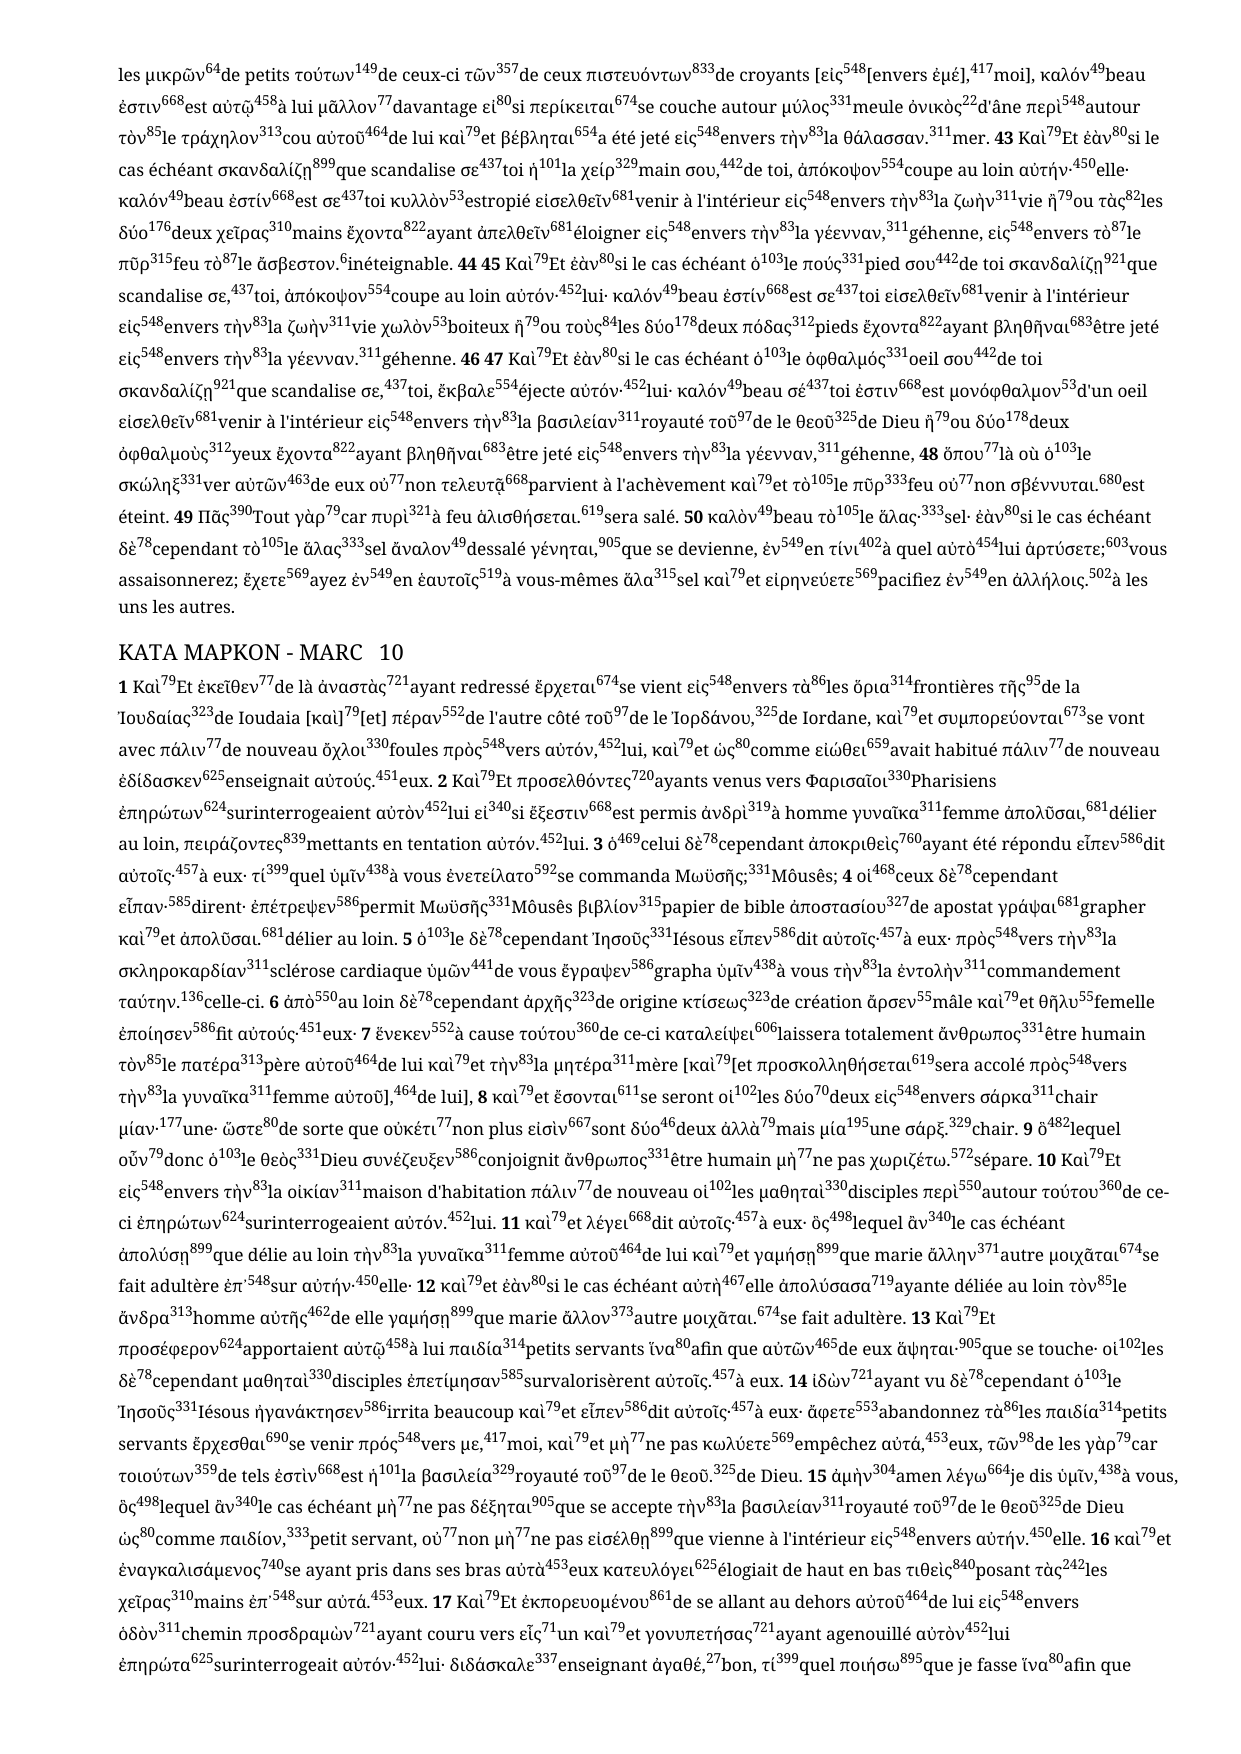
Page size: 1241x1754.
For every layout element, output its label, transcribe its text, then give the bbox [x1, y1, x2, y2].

text 1 Καὶ79Et ἐκεῖθεν77de là ἀναστὰς721ayant redressé ἔρχεται674se vient εἰς548envers τὰ86les ὅρια314frontières τῆς95de la Ἰουδαίας323de Ioudaia [καὶ]79[et] πέραν552de l'autre côté τοῦ97de le Ἰορδάνου,325de Iordane, καὶ79et συμπορεύονται673se vont avec πάλιν77de nouveau ὄχλοι330foules πρὸς548vers αὐτόν,452lui, καὶ79et ὡς80comme εἰώθει659avait habitué πάλιν77de nouveau ἐδίδασκεν625enseignait αὐτούς.451eux. 2 Καὶ79Et προσελθόντες720ayants venus vers Φαρισαῖοι330Pharisiens ἐπηρώτων624surinterrogeaient αὐτὸν452lui εἰ340si ἔξεστιν668est permis ἀνδρὶ319à homme γυναῖκα311femme ἀπολῦσαι,681délier au loin, πειράζοντες839mettants en tentation αὐτόν.452lui. 3 ὁ469celui δὲ78cependant ἀποκριθεὶς760ayant été répondu εἶπεν586dit αὐτοῖς·457à eux· τί399quel ὑμῖν438à vous ἐνετείλατο592se commanda Μωϋσῆς;331Môusês; 4 οἱ468ceux δὲ78cependant εἶπαν·585dirent· ἐπέτρεψεν586permit Μωϋσῆς331Môusês βιβλίον315papier de bible ἀποστασίου327de apostat γράψαι681grapher καὶ79et ἀπολῦσαι.681délier au loin. 5 ὁ103le δὲ78cependant Ἰησοῦς331Iésous εἶπεν586dit αὐτοῖς·457à eux· πρὸς548vers τὴν83la σκληροκαρδίαν311sclérose cardiaque ὑμῶν441de vous ἔγραψεν586grapha ὑμῖν438à vous τὴν83la ἐντολὴν311commandement ταύτην.136celle-ci. 6 ἀπὸ550au loin δὲ78cependant ἀρχῆς323de origine κτίσεως323de création ἄρσεν55mâle καὶ79et θῆλυ55femelle ἐποίησεν586fit αὐτούς·451eux· 7 ἕνεκεν552à cause τούτου360de ce-ci καταλείψει606laissera totalement ἄνθρωπος331être humain τὸν85le πατέρα313père αὐτοῦ464de lui καὶ79et τὴν83la μητέρα311mère [καὶ79[et προσκολληθήσεται619sera accolé πρὸς548vers τὴν83la γυναῖκα311femme αὐτοῦ],464de lui], 8 καὶ79et ἔσονται611se seront οἱ102les δύο70deux εἰς548envers σάρκα311chair μίαν·177une· ὥστε80de sorte que οὐκέτι77non plus εἰσὶν667sont δύο46deux ἀλλὰ79mais μία195une σάρξ.329chair. 9 ὃ482lequel οὖν79donc ὁ103le θεὸς331Dieu συνέζευξεν586conjoignit ἄνθρωπος331être humain μὴ77ne pas χωριζέτω.572sépare. 10 Καὶ79Et εἰς548envers τὴν83la οἰκίαν311maison d'habitation πάλιν77de nouveau οἱ102les μαθηταὶ330disciples περὶ550autour τούτου360de ce-ci ἐπηρώτων624surinterrogeaient αὐτόν.452lui. 11 καὶ79et λέγει668dit αὐτοῖς·457à eux· ὃς498lequel ἂν340le cas échéant ἀπολύσῃ899que délie au loin τὴν83la γυναῖκα311femme αὐτοῦ464de lui καὶ79et γαμήσῃ899que marie ἄλλην371autre μοιχᾶται674se fait adultère ἐπ᾽548sur αὐτήν·450elle· 12 καὶ79et ἐὰν80si le cas échéant αὐτὴ467elle ἀπολύσασα719ayante déliée au loin τὸν85le ἄνδρα313homme αὐτῆς462de elle γαμήσῃ899que marie ἄλλον373autre μοιχᾶται.674se fait adultère. 13 Καὶ79Et προσέφερον624apportaient αὐτῷ458à lui παιδία314petits servants ἵνα80afin que αὐτῶν465de eux ἅψηται·905que se touche· οἱ102les δὲ78cependant μαθηταὶ330disciples ἐπετίμησαν585survalorisèrent αὐτοῖς.457à eux. 14 ἰδὼν721ayant vu δὲ78cependant ὁ103le Ἰησοῦς331Iésous ἠγανάκτησεν586irrita beaucoup καὶ79et εἶπεν586dit αὐτοῖς·457à eux· ἄφετε553abandonnez τὰ86les παιδία314petits servants ἔρχεσθαι690se venir πρός548vers με,417moi, καὶ79et μὴ77ne pas κωλύετε569empêchez αὐτά,453eux, τῶν98de les γὰρ79car τοιούτων359de tels ἐστὶν668est ἡ101la βασιλεία329royauté τοῦ97de le θεοῦ.325de Dieu. 15 ἀμὴν304amen λέγω664je dis ὑμῖν,438à vous, ὃς498lequel ἂν340le cas échéant μὴ77ne pas δέξηται905que se accepte τὴν83la βασιλείαν311royauté τοῦ97de le θεοῦ325de Dieu ὡς80comme παιδίον,333petit servant, οὐ77non μὴ77ne pas εἰσέλθῃ899que vienne à l'intérieur εἰς548envers αὐτήν.450elle. 16 καὶ79et ἐναγκαλισάμενος740se ayant pris dans ses bras αὐτὰ453eux κατευλόγει625élogiait de haut en bas τιθεὶς840posant τὰς242les χεῖρας310mains ἐπ᾽548sur αὐτά.453eux. 17 Καὶ79Et ἐκπορευομένου861de se allant au dehors αὐτοῦ464de lui εἰς548envers ὁδὸν311chemin προσδραμὼν721ayant couru vers εἷς71un καὶ79et γονυπετήσας721ayant agenouillé αὐτὸν452lui ἐπηρώτα625surinterrogeait αὐτόν·452lui· διδάσκαλε337enseignant ἀγαθέ,27bon, τί399quel ποιήσω895que je fasse ἵνα80afin que ζωὴν311vie αἰώνιον2éternelle κληρονομήσω;895que je hérite; 18 ὁ103le δὲ78cependant Ἰησοῦς331Iésous εἶπεν586dit αὐτῷ·458à lui· τί399quel με417moi λέγεις666tu dis ἀγαθόν;53bon; οὐδεὶς390aucun ἀγαθὸς47bon εἰ551si μὴ77ne pas εἷς197un ὁ103le θεός.331Dieu. 19 τὰς82les ἐντολὰς310commandements οἶδας·640tu as su· μὴ77ne pas φονεύσῃς,897que tu meurtrisses, μὴ77ne pas μοιχεύσῃς,897que tu adultères, μὴ77ne pas κλέψῃς,897que tu voles, μὴ77ne pas ψευδομαρτυρήσῃς,897que tu témoignes faussement, μὴ77ne pas ἀποστερήσῃς,897que tu déprives, τίμα570valorise τὸν85le πατέρα313père σου442de toi καὶ79et τὴν83la μητέρα.311mère. 20 ὁ469celui δὲ78cependant ἔφη625déclarait αὐτῷ·458à lui· διδάσκαλε,337enseignant, ταῦτα347ces-ci πάντα270tous ἐφυλαξάμην588je me gardiennai ἐκ550hors νεότητός323de jeunesse μου.424de moi. 21 Ὁ103Le δὲ78cependant Ἰησοῦς331Iésous ἐμβλέψας721ayant entré regard αὐτῷ458à lui ἠγάπησεν586aima αὐτὸν452lui καὶ79et εἶπεν586dit αὐτῷ·458à lui· ἕν73un σε437toi ὑστερεῖ·668manque· ὕπαγε,570dirige en arrière, ὅσα481autant lesquels ἔχεις666tu as πώλησον554troque καὶ79et δὸς554donne [τοῖς]90[à les] πτωχοῖς,58à pauvres, καὶ79et ἕξεις604tu auras θησαυρὸν313trésor ἐν549en οὐρανῷ,319à ciel, καὶ79et δεῦρο77viens ici ἀκολούθει570suis μοι.420à moi. 22 ὁ469celui δὲ78cependant στυγνάσας721ayant assombri ἐπὶ549sur τῷ91à le λόγῳ319à discours ἀπῆλθεν586éloigna λυπούμενος·891étant attristé· ἦν625était γὰρ79car ἔχων840ayant κτήματα314acquisitions πολλά.270nombreux. 23 Καὶ79Et περιβλεψάμενος740se ayant regardé autour ὁ103le Ἰησοῦς331Iésous λέγει668dit τοῖς90à les μαθηταῖς318à disciples αὐτοῦ·464de lui· πῶς77comment? δυσκόλως77difficilement οἱ363ceux τὰ86les χρήματα314choses de besoins ἔχοντες839ayants εἰς548envers τὴν83la βασιλείαν311royauté τοῦ97de le θεοῦ325de Dieu εἰσελεύσονται.611se viendront à l'intérieur. 24 Οἱ102Les δὲ78cependant μαθηταὶ330disciples ἐθαμβοῦντο635étaient effaré ἐπὶ549sur τοῖς90à les λόγοις318à discours αὐτοῦ.464de lui. ὁ103le δὲ78cependant Ἰησοῦς331Iésous πάλιν77de nouveau ἀποκριθεὶς760ayant été répondu λέγει668dit αὐτοῖς·457à eux· τέκνα,338enfants, πῶς77comment? δύσκολόν73difficile ἐστιν668est εἰς548envers τὴν83la βασιλείαν311royauté τοῦ97de le θεοῦ325de Dieu εἰσελθεῖν·681venir à l'intérieur· 25 εὐκοπώτερόν49plus facile ἐστιν668est κάμηλον313chameau διὰ550par [τῆς]95[de la] τρυμαλιᾶς323de trou [τῆς]95[de la] ῥαφίδος323de aiguille διελθεῖν681passer à travers ἢ79ou πλούσιον53riche εἰς548envers τὴν83la βασιλείαν311royauté τοῦ97de le θεοῦ325de Dieu εἰσελθεῖν.681venir à l'intérieur. 26 οἱ468ceux δὲ78cependant περισσῶς77surabondamment ἐξεπλήσσοντο635étaient heurté à l'excès λέγοντες839disants πρὸς548vers αὐτόν·452lui· καὶ79et τίς410quel δύναται674se peut σωθῆναι;683être sauvé; 27 ἐμβλέψας721ayant entré regard αὐτοῖς457à eux ὁ103le Ἰησοῦς331Iésous λέγει·668dit· παρὰ549à côté ἀνθρώποις318à êtres humains ἀδύνατον,49impuissant, ἀλλ᾽79mais οὐ77non παρὰ549à côté θεῷ·319à Dieu· πάντα391tous γὰρ79car δυνατὰ48puissants παρὰ549à côté τῷ91à le θεῷ.319à Dieu. 28 Ἤρξατο592Se origina λέγειν689dire ὁ103le Πέτρος331Pierre αὐτῷ·458à lui· ἰδοὺ306voici ἡμεῖς430nous ἀφήκαμεν581nous abandonnâmes πάντα374tous καὶ79et ἠκολουθήκαμέν637nous avons suivi σοι.439à toi. 29 ἔφη625déclarait ὁ103le Ἰησοῦς·331Iésous· ἀμὴν304amen λέγω664je dis ὑμῖν,438à vous, οὐδείς390aucun ἐστιν668est ὃς498lequel ἀφῆκεν586abandonna οἰκίαν311maison d'habitation ἢ79ou ἀδελφοὺς312frères ἢ79ou ἀδελφὰς310soeurs ἢ79ou μητέρα311mère ἢ79ou πατέρα313père ἢ79ou τέκνα314enfants ἢ79ou ἀγροὺς312champs ἕνεκεν552à cause ἐμοῦ424de moi καὶ79et ἕνεκεν552à cause τοῦ99de le εὐαγγελίου,327de évangile, 30 ἐὰν80si le cas échéant μὴ77ne pas λάβῃ899que prenne ἑκατονταπλασίονα5au centuples νῦν77maintenant ἐν549en τῷ91à le καιρῷ319à moment τούτῳ144à celui-ci οἰκίας310maisons d'habitations καὶ79et ἀδελφοὺς312frères καὶ79et ἀδελφὰς310soeurs καὶ79et μητέρας310mères καὶ79et τέκνα314enfants καὶ79et ἀγροὺς312champs μετὰ550avec διωγμῶν,324de poursuites, καὶ79et ἐν549en τῷ91à le αἰῶνι319à ère τῷ486à celui ἐρχομένῳ855à se venant ζωὴν311vie αἰώνιον.2éternelle. 31 πολλοὶ389nombreux δὲ78cependant ἔσονται611se seront πρῶτοι70premiers ἔσχατοι46derniers καὶ79et [οἱ]468[ceux] ἔσχατοι70derniers πρῶτοι.46premiers. 32 Ἦσαν624Étaient δὲ78cependant ἐν549en τῇ89à la ὁδῷ317à chemin ἀναβαίνοντες839montants εἰς548envers Ἱεροσόλυμα,314Ierosolymas, καὶ79et ἦν625était προάγων840menant devant αὐτοὺς451eux ὁ103le Ἰησοῦς,331Iésous, καὶ79et ἐθαμβοῦντο,635étaient effaré, οἱ468ceux δὲ78cependant ἀκολουθοῦντες839suivants ἐφοβοῦντο.630se effrayaient. καὶ79et παραλαβὼν721ayant pris à côté πάλιν77de nouveau τοὺς84les δώδεκα52douze ἤρξατο592se origina αὐτοῖς457à eux λέγειν689dire τὰ347ces μέλλοντα823imminants αὐτῷ458à lui συμβαίνειν689arriver avec 33 ὅτι80en ce que ἰδοὺ306voici ἀναβαίνομεν663nous montons εἰς548envers Ἱεροσόλυμα,314Ierosolymas, καὶ79et ὁ103le υἱὸς331fils τοῦ97de le ἀνθρώπου325de être humain παραδοθήσεται619sera transmis τοῖς90à les ἀρχιερεῦσιν318à chefs sacrificateurs καὶ79et τοῖς90à les γραμματεῦσιν,318à lettrés, καὶ79et κατακρινοῦσιν605jugeront contre αὐτὸν452lui θανάτῳ319à trépas καὶ79et παραδώσουσιν605transmettront αὐτὸν452lui τοῖς92à les ἔθνεσιν320à ethnies 34 καὶ79et ἐμπαίξουσιν605enjoueront αὐτῷ458à lui καὶ79et ἐμπτύσουσιν605cracheront envers αὐτῷ458à lui καὶ79et μαστιγώσουσιν605fouetteront αὐτὸν452lui καὶ79et ἀποκτενοῦσιν,605tueront catégoriquement, καὶ79et μετὰ548après τρεῖς176trois ἡμέρας310journées ἀναστήσεται.612se redressera. 35 Καὶ79Et προσπορεύονται673se vont vers αὐτῷ458à lui Ἰάκωβος331Iakobos καὶ79et Ἰωάννης331Ioannes οἱ102les υἱοὶ330fils Ζεβεδαίου325de Zébédaï λέγοντες839disants αὐτῷ·458à lui· διδάσκαλε,337enseignant, θέλομεν663nous voulons ἵνα80afin que ὃ482lequel ἐὰν340si le cas échéant αἰτήσωμέν894que nous demandions σε437toi ποιήσῃς897que tu fasses ἡμῖν.419à nous. 36 ὁ469celui δὲ78cependant εἶπεν586dit αὐτοῖς·457à eux· τί399quel θέλετέ665vous voulez [με]417[moi] ποιήσω895que je fasse ὑμῖν;438à vous; 37 οἱ468ceux δὲ78cependant εἶπαν585dirent αὐτῷ·458à lui· δὸς554donne ἡμῖν419à nous ἵνα80afin que εἷς71un σου442de toi ἐκ550hors δεξιῶν66de droits καὶ79et εἷς71un ἐξ550hors εὐωνύμων66de gauches σου442de toi καθίσωμεν894que nous asseyions ἐν549en τῇ89à la δόξῃ317à gloire σου.442de toi. 38 ὁ103le δὲ78cependant Ἰησοῦς331Iésous εἶπεν586dit αὐτοῖς·457à eux· οὐκ77non οἴδατε639vous avez su τί399quel αἰτεῖσθε.671vous vous demandez. δύνασθε671vous vous pouvez πιεῖν681boire τὸ87le ποτήριον315récipient à boire ὃ482lequel ἐγὼ431moi πίνω664je bois ἢ79ou τὸ87le βάπτισμα315baptême ὃ482lequel ἐγὼ431moi βαπτίζομαι676je suis baptisé βαπτισθῆναι;683être baptisé; 39 οἱ468ceux δὲ78cependant εἶπαν585dirent αὐτῷ·458à lui· δυνάμεθα.669nous nous pouvons. ὁ103le δὲ78cependant Ἰησοῦς331Iésous εἶπεν586dit αὐτοῖς·457à eux· τὸ87le ποτήριον315récipient à boire ὃ482lequel ἐγὼ431moi πίνω664je bois πίεσθε609vous vous boirez καὶ79et τὸ87le βάπτισμα315baptême ὃ482lequel ἐγὼ431moi βαπτίζομαι676je suis baptisé βαπτισθήσεσθε,616vous serez baptisé, 40 τὸ348ce δὲ78cependant καθίσαι681asseoir ἐκ550hors δεξιῶν66de droits μου424de moi ἢ79ou ἐξ550hors εὐωνύμων66de gauches οὐκ77non ἔστιν668est ἐμὸν429mien δοῦναι,681donner, ἀλλ᾽79mais οἷς485à lesquels ἡτοίμασται.654a été préparé. 41 Καὶ79Et ἀκούσαντες720ayants écoutés οἱ102les δέκα70dix ἤρξαντο591se originèrent ἀγανακτεῖν689irriter beaucoup περὶ550autour Ἰακώβου325de Iakobos καὶ79et Ἰωάννου.325de Ioannes. 42 καὶ79et προσκαλεσάμενος740se ayant appelé auprès αὐτοὺς451eux ὁ103le Ἰησοῦς331Iésous λέγει668dit αὐτοῖς·457à eux· οἴδατε639vous avez su ὅτι80en ce que οἱ363ceux δοκοῦντες839estimants ἄρχειν689originer τῶν98de les ἐθνῶν326de ethnies κατακυριεύουσιν667maîtrisent de haut en bas αὐτῶν465de eux καὶ79et οἱ102les μεγάλοι70grands αὐτῶν463de eux κατεξουσιάζουσιν667autorisent de haut en bas αὐτῶν.465de eux. 43 οὐχ77non οὕτως77ainsi δέ78cependant ἐστιν668est ἐν549en ὑμῖν,438à vous, ἀλλ᾽79mais ὃς498lequel ἂν340le cas échéant θέλῃ921que veuille μέγας47grand γενέσθαι682se devenir ἐν549en ὑμῖν438à vous ἔσται612se sera ὑμῶν441de vous διάκονος,331serviteur, 44 καὶ79et ὃς498lequel ἂν340le cas échéant θέλῃ921que veuille ἐν549en ὑμῖν438à vous εἶναι689être πρῶτος47premier ἔσται612se sera πάντων383de tous δοῦλος·331mâle esclave· 45 καὶ77aussi γὰρ79car ὁ103le υἱὸς331fils τοῦ97de le ἀνθρώπου325de être humain οὐκ77non ἦλθεν586vint διακονηθῆναι683être servi ἀλλὰ79mais διακονῆσαι681servir καὶ79et δοῦναι681donner τὴν83la ψυχὴν311âme αὐτοῦ464de lui λύτρον315rançon ἀντὶ550contre πολλῶν.383de nombreux. 46 Καὶ79Et ἔρχονται673se viennent εἰς548envers Ἰεριχώ.311Iéricho. Καὶ79Et ἐκπορευομένου861de se allant au dehors αὐτοῦ464de lui ἀπὸ550au loin Ἰεριχὼ323de Iéricho καὶ79et τῶν96de les μαθητῶν324de disciples αὐτοῦ464de lui καὶ79et ὄχλου325de foule ἱκανοῦ16de assez-important ὁ103le υἱὸς331fils Τιμαίου325de Timai Βαρτιμαῖος,331Bar-Timaios, τυφλὸς22aveugle προσαίτης,331mendiant, ἐκάθητο631se était assis παρὰ548à côté τὴν83la ὁδόν.311chemin. 47 καὶ79et ἀκούσας721ayant écouté ὅτι80en ce que Ἰησοῦς331Iésous ὁ103le Ναζαρηνός22Nazarénien ἐστιν668est ἤρξατο592se origina κράζειν689croasser καὶ79et λέγειν·689dire· υἱὲ337fils Δαυὶδ325de Dauid Ἰησοῦ,337Iésous, ἐλέησόν554fais miséricorde με.417moi. 48 καὶ79et ἐπετίμων624survalorisaient αὐτῷ458à lui πολλοὶ389nombreux ἵνα80afin que σιωπήσῃ·899que silence· ὁ469celui δὲ78cependant πολλῷ380à nombreux μᾶλλον77davantage ἔκραζεν·625croassait· υἱὲ337fils Δαυίδ,325de Dauid, ἐλέησόν554fais miséricorde με.417moi. 49 καὶ79et στὰς721ayant dressé ὁ103le Ἰησοῦς331Iésous εἶπεν·586dit· φωνήσατε553voixez αὐτόν.452lui. καὶ79et φωνοῦσιν667voixent τὸν85le τυφλὸν53aveugle λέγοντες839disants αὐτῷ·458à lui· θάρσει,570aie courage, ἔγειρε,570éveille, φωνεῖ668voixe σε.437toi. 50 ὁ469celui δὲ78cependant ἀποβαλὼν721ayant jeté au loin τὸ87le ἱμάτιον315himation αὐτοῦ464de lui ἀναπηδήσας721ayant sauté de bas en haut ἦλθεν586vint πρὸς548vers τὸν85le Ἰησοῦν.313Iésous. 51 καὶ79et ἀποκριθεὶς760ayant été répondu αὐτῷ458à lui ὁ103le Ἰησοῦς331Iésous εἶπεν·586dit· τί399quel σοι439à toi θέλεις666tu veux ποιήσω;895que je fasse; ὁ103le δὲ78cependant τυφλὸς71aveugle εἶπεν586dit αὐτῷ·458à lui· ραββουνι,337rabbouni, ἵνα80afin que ἀναβλέψω.895que je regarde de bas en haut. 52 ὁ103le δὲ78cependant Ἰησοῦς331Iésous εἶπεν586dit αὐτῷ·458à lui· ὕπαγε,570dirige en arrière, ἡ101la πίστις329croyance σου442de toi σέσωκέν642a sauvé σε.437toi. καὶ79et εὐθὺς77directement ἀνέβλεψεν586regarda de bas en haut καὶ79et ἠκολούθει625suivait αὐτῷ458à lui ἐν549en τῇ89à la ὁδῷ.317à chemin. [118, 671, 1181, 1677]
text ΚΑΤΑ ΜΑΡΚΟΝ - MARC 10 [118, 636, 1181, 666]
text 1 Καὶ79Et ἔλεγεν625disait αὐτοῖς·457à eux· ἀμὴν304amen λέγω664je dis ὑμῖν438à vous ὅτι80en ce que εἰσίν667sont τινες389des quelconques τῶν357de ceux ἑστηκότων777de ayants dressés ὧδε77ici οἵτινες497lesquels des quelconques οὐ77non μὴ77ne pas γεύσωνται904que se goûtent θανάτου325de trépas ἕως80jusqu'à ce que ἂν340le cas échéant ἴδωσιν898que voient τὴν83la βασιλείαν311royauté τοῦ97de le θεοῦ325de Dieu ἐληλυθυῖαν768ayante venue ἐν549en δυνάμει.317à puissance. 2 Καὶ79Et μετὰ548après ἡμέρας310journées ἓξ176six παραλαμβάνει668prend à côté ὁ103le Ἰησοῦς331Iésous τὸν85le Πέτρον313Pierre καὶ79et τὸν85le Ἰάκωβον313Iakobos καὶ79et τὸν85le Ἰωάννην313Ioannes καὶ79et ἀναφέρει668porte de bas en haut αὐτοὺς451eux εἰς548envers ὄρος315montagne ὑψηλὸν6haut κατ᾽548selon ἰδίαν544en propre μόνους.372seuls. καὶ79et μετεμορφώθη600fut métamorphosé ἔμπροσθεν552en devers αὐτῶν,463de eux, 3 καὶ79et τὰ104les ἱμάτια332himations αὐτοῦ464de lui ἐγένετο592se devint στίλβοντα841étincelants λευκὰ72blancs λίαν,77extrêmement, οἷα499tels que γναφεὺς331foulonnier ἐπὶ550sur τῆς95de la γῆς323de terre οὐ77non δύναται674se peut οὕτως77ainsi λευκᾶναι.681blanchir. 4 καὶ79et ὤφθη600fut vu αὐτοῖς457à eux Ἠλίας331Élia σὺν549avec Μωϋσεῖ319à Môusês καὶ79et ἦσαν624étaient συλλαλοῦντες839bavardants ensemble τῷ91à le Ἰησοῦ.319à Iésous. 5 καὶ79et ἀποκριθεὶς760ayant été répondu ὁ103le Πέτρος331Pierre λέγει668dit τῷ91à le Ἰησοῦ·319à Iésous· ῥαββί,337rabbi, καλόν49beau ἐστιν668est ἡμᾶς416nous ὧδε77ici εἶναι,689être, καὶ79et ποιήσωμεν894que nous fassions τρεῖς176trois σκηνάς,310tentes, σοὶ439à toi μίαν51une καὶ79et Μωϋσεῖ319à Môusês μίαν51une καὶ79et Ἠλίᾳ319à Élia μίαν.51une. 6 οὐ77non γὰρ79car ᾔδει659avait su τί399quel ἀποκριθῇ,911que soit répondu, ἔκφοβοι46effrayés au dehors γὰρ79car ἐγένοντο.591se devinrent. 7 καὶ79et ἐγένετο592se devint νεφέλη329nuée ἐπισκιάζουσα838ombrante sur αὐτοῖς,457à eux, καὶ79et ἐγένετο592se devint φωνὴ329voix ἐκ550hors τῆς95de la νεφέλης·323de nuée· οὗτός364celui-ci ἐστιν668est ὁ103le υἱός331fils μου424de moi ὁ103le ἀγαπητός,22aimé, ἀκούετε569écoutez αὐτοῦ.464de lui. 8 καὶ79et ἐξάπινα77subitement περιβλεψάμενοι739se ayants regardés autour οὐκέτι77non plus οὐδένα373aucun εἶδον585virent ἀλλὰ79mais τὸν85le Ἰησοῦν313Iésous μόνον115seul μεθ᾽550avec ἑαυτῶν.536de eux-mêmes. 9 Καὶ79Et καταβαινόντων833de descendants αὐτῶν463de eux ἐκ550hors τοῦ99de le ὄρους327de montagne διεστείλατο592se équipa en séparant αὐτοῖς457à eux ἵνα80afin que μηδενὶ378à ne pas un ἃ481lesquels εἶδον585virent διηγήσωνται,904que se racontent complètement, εἰ551si μὴ77ne pas ὅταν80lorsque le cas échéant ὁ103le υἱὸς331fils τοῦ97de le ἀνθρώπου325de être humain ἐκ550hors νεκρῶν64de morts ἀναστῇ.899que redresse. 10 καὶ79et τὸν85le λόγον313discours ἐκράτησαν585saisirent avec force πρὸς548vers ἑαυτοὺς527eux-mêmes συζητοῦντες839cherchants ensemble τί412quel ἐστιν668est τὸ366ce ἐκ550hors νεκρῶν64de morts ἀναστῆναι.681redresser. 11 Καὶ79Et ἐπηρώτων624surinterrogeaient αὐτὸν452lui λέγοντες·839disants· ὅτι80en ce que λέγουσιν667disent οἱ102les γραμματεῖς330lettrés ὅτι80en ce que Ἠλίαν313Élia δεῖ668lie ἐλθεῖν681venir πρῶτον;77premièrement; 12 ὁ469celui δὲ78cependant ἔφη625déclarait αὐτοῖς·457à eux· Ἠλίας331Élia μὲν340certes ἐλθὼν721ayant venu πρῶτον77premièrement ἀποκαθιστάνει668reconstitue πάντα·374tous· καὶ79et πῶς77comment? γέγραπται654a été graphé ἐπὶ548sur τὸν85le υἱὸν313fils τοῦ97de le ἀνθρώπου325de être humain ἵνα80afin que πολλὰ374nombreux πάθῃ899que souffre καὶ79et ἐξουδενηθῇ;911que soit tenu pour rien; 13 ἀλλὰ79mais λέγω664je dis ὑμῖν438à vous ὅτι80en ce que καὶ77aussi Ἠλίας331Élia ἐλήλυθεν,642a venu, καὶ79et ἐποίησαν585firent αὐτῷ458à lui ὅσα481autant lesquels ἤθελον,624voulaient, καθὼς77de haut en bas comme γέγραπται654a été graphé ἐπ᾽548sur αὐτόν.452lui. 14 Καὶ79Et ἐλθόντες720ayants venus πρὸς548vers τοὺς84les μαθητὰς312disciples εἶδον585virent ὄχλον313foule πολὺν269nombreux περὶ548autour αὐτοὺς451eux καὶ79et γραμματεῖς312lettrés συζητοῦντας821cherchants ensemble πρὸς548vers αὐτούς.451eux. 15 καὶ79et εὐθὺς77directement πᾶς287tout ὁ103le ὄχλος331foule ἰδόντες720ayants vus αὐτὸν452lui ἐξεθαμβήθησαν599furent stupéfié καὶ79et προστρέχοντες839courants vers ἠσπάζοντο630se saluaient αὐτόν.452lui. 16 καὶ79et ἐπηρώτησεν586surinterrogea αὐτούς·451eux· τί399quel συζητεῖτε665vous cherchez ensemble πρὸς548vers αὐτούς;451eux; 17 Καὶ79Et ἀπεκρίθη600fut répondu αὐτῷ458à lui εἷς71un ἐκ550hors τοῦ97de le ὄχλου·325de foule· διδάσκαλε,337enseignant, ἤνεγκα582je portai τὸν85le υἱόν313fils μου424de moi πρὸς548vers σέ,437toi, ἔχοντα822ayant πνεῦμα315souffle ἄλαλον·6sans bavardage· 18 καὶ79et ὅπου80là où ἐὰν340si le cas échéant αὐτὸν452lui καταλάβῃ899que prenne de haut en bas ῥήσσει668fracasse αὐτόν,452lui, καὶ79et ἀφρίζει668écume καὶ79et τρίζει668crisse τοὺς244les ὀδόντας312dents καὶ79et ξηραίνεται·680est séché· καὶ79et εἶπα582je dis τοῖς90à les μαθηταῖς318à disciples σου442de toi ἵνα80afin que αὐτὸ454lui ἐκβάλωσιν,898que éjectent, καὶ79et οὐκ77non ἴσχυσαν.585eurent la ténacité. 19 ὁ469celui δὲ78cependant ἀποκριθεὶς760ayant été répondu αὐτοῖς457à eux λέγει·668dit· ὦ340O γενεὰ335génération ἄπιστος,25incroyante, ἕως80jusqu'à ce que πότε77quand πρὸς548vers ὑμᾶς436vous ἔσομαι;608je me serai; ἕως80jusqu'à ce que πότε77quand ἀνέξομαι608je m'assumerai ὑμῶν;441de vous; φέρετε569portez αὐτὸν452lui πρός548vers με.417moi. 20 καὶ79et ἤνεγκαν585portèrent αὐτὸν452lui πρὸς548vers αὐτόν.452lui. καὶ79et ἰδὼν721ayant vu αὐτὸν452lui τὸ105le πνεῦμα333souffle εὐθὺς77directement συνεσπάραξεν586convulsa ensemble αὐτόν,452lui, καὶ79et πεσὼν721ayant tombé ἐπὶ550sur τῆς95de la γῆς323de terre ἐκυλίετο631se roulait ἀφρίζων.840écumant. 21 καὶ79et ἐπηρώτησεν586surinterrogea τὸν85le πατέρα313père αὐτοῦ·464de lui· πόσος174combien grand? χρόνος331temps ἐστὶν668est ὡς80comme τοῦτο366ce-ci γέγονεν642a devenu αὐτῷ;458à lui; ὁ469celui δὲ78cependant εἶπεν·586dit· ἐκ547hors παιδιόθεν·77petite enfance· 22 καὶ79et πολλάκις77souvent καὶ79et εἰς548envers πῦρ315feu αὐτὸν452lui ἔβαλεν586jeta καὶ79et εἰς548envers ὕδατα314eaux ἵνα80afin que ἀπολέσῃ899que dépérisse αὐτόν·452lui· ἀλλ᾽79mais εἴ80si τι375un quelconque δύνῃ,672tu te peux, βοήθησον554aide ἡμῖν419à nous σπλαγχνισθεὶς760ayant été remué aux entrailles ἐφ᾽548sur ἡμᾶς.416nous. 23 ὁ103le δὲ78cependant Ἰησοῦς331Iésous εἶπεν586dit αὐτῷ·458à lui· τὸ348ce εἰ80si δύνῃ,672tu te peux, πάντα391tous δυνατὰ48puissants τῷ352à celui πιστεύοντι.828à croyant. 24 καὶ79et εὐθὺς77directement κράξας721ayant croassé ὁ103le πατὴρ331père τοῦ99de le παιδίου327de petit servant ἔλεγεν·625disait· πιστεύω·664je crois· βοήθει570aide μου424de moi τῇ89à la ἀπιστίᾳ.317à incroyance. 25 Ἰδὼν721Ayant vu δὲ78cependant ὁ103le Ἰησοῦς331Iésous ὅτι80en ce que ἐπισυντρέχει668accourt ὄχλος,331foule, ἐπετίμησεν586survalorisa τῷ93à le πνεύματι321à souffle τῷ93à le ἀκαθάρτῳ12à impur λέγων840disant αὐτῷ·460à lui· τὸ111le ἄλαλον28sans bavardage καὶ79et κωφὸν28sourd muet πνεῦμα,339souffle, ἐγὼ431moi ἐπιτάσσω664j'ordonne sûrement σοι,439à toi, ἔξελθε554sors ἐξ550hors αὐτοῦ464de lui καὶ79et μηκέτι77ne pas plus εἰσέλθῃς897que tu viennes à l'intérieur εἰς548envers αὐτόν.452lui. 26 καὶ79et κράξας721ayant croassé καὶ79et πολλὰ374nombreux σπαράξας721ayant convulsé αὐτόν452lui ἐξῆλθεν·586sortit· καὶ79et ἐγένετο592se devint ὡσεὶ80comme si νεκρός,71mort, ὥστε80de sorte que τοὺς84les πολλοὺς372nombreux λέγειν689dire ὅτι80en ce que ἀπέθανεν.586mourut loin. 27 ὁ103le δὲ78cependant Ἰησοῦς331Iésous κρατήσας721ayant saisi avec force τῆς95de la χειρὸς323de main αὐτοῦ464de lui ἤγειρεν586éveilla αὐτόν,452lui, καὶ79et ἀνέστη.586redressa. 28 Καὶ79Et εἰσελθόντος716de ayant venu à l'intérieur αὐτοῦ464de lui εἰς548envers οἶκον313maison οἱ102les μαθηταὶ330disciples αὐτοῦ464de lui κατ᾽548selon ἰδίαν544en propre ἐπηρώτων624surinterrogeaient αὐτόν·452lui· ὅτι80en ce que ἡμεῖς430nous οὐκ77non ἠδυνήθημεν595nous fûmes pu ἐκβαλεῖν681éjecter αὐτό;454lui; 29 καὶ79et εἶπεν586dit αὐτοῖς·457à eux· τοῦτο158ce-ci τὸ105le γένος333genre ἐν549en οὐδενὶ380à aucun δύναται674se peut ἐξελθεῖν681sortir εἰ551si μὴ77ne pas ἐν549en προσευχῇ317à prière καὶ79et νηστεία.317à jeûne. 30 Κἀκεῖθεν77Et de là ἐξελθόντες720ayants sortis παρεπορεύοντο630se allaient à côté διὰ550par τῆς95de la Γαλιλαίας,323de Galilée, καὶ79et οὐκ77non ἤθελεν625voulait ἵνα80afin que τις390un quelconque γνοῖ·899que connaisse· 31 ἐδίδασκεν625enseignait γὰρ79car τοὺς84les μαθητὰς312disciples αὐτοῦ464de lui καὶ79et ἔλεγεν625disait αὐτοῖς457à eux ὅτι80en ce que ὁ103le υἱὸς331fils τοῦ97de le ἀνθρώπου325de être humain παραδίδοται680est transmis εἰς548envers χεῖρας310mains ἀνθρώπων,324de êtres humains, καὶ79et ἀποκτενοῦσιν605tueront catégoriquement αὐτόν,452lui, καὶ79et ἀποκτανθεὶς760ayant été tué catégoriquement μετὰ548après τρεῖς176trois ἡμέρας310journées ἀναστήσεται.612se redressera. 32 οἱ468ceux δὲ78cependant ἠγνόουν624méconnaissaient τὸ87le ῥῆμα,315oral, καὶ79et ἐφοβοῦντο630se effrayaient αὐτὸν452lui ἐπερωτῆσαι.681surinterroger. 33 Καὶ79Et ἦλθον585vinrent εἰς548envers Καφαρναούμ.311Kapharnaoum. Καὶ79Et ἐν549en τῇ89à la οἰκίᾳ317à maison d'habitation γενόμενος740se ayant devenu ἐπηρώτα625surinterrogeait αὐτούς·451eux· τί399quel ἐν549en τῇ89à la ὁδῷ317à chemin διελογίζεσθε;628vous vous calculiez au-travers; 34 οἱ468ceux δὲ78cependant ἐσιώπων·624silençaient· πρὸς548vers ἀλλήλους501les uns les autres γὰρ79car διελέχθησαν599furent dialogué ἐν549en τῇ89à la ὁδῷ317à chemin τίς410quel μείζων.47plus grand. 35 καὶ79et καθίσας721ayant assis ἐφώνησεν586voixa τοὺς84les δώδεκα52douze καὶ79et λέγει668dit αὐτοῖς·457à eux· εἴ80si τις390un quelconque θέλει668veut πρῶτος47premier εἶναι,689être, ἔσται612se sera πάντων383de tous ἔσχατος71dernier καὶ79et πάντων383de tous διάκονος.331serviteur. 36 καὶ79et λαβὼν721ayant pris παιδίον315petit servant ἔστησεν586dressa αὐτὸ454lui ἐν549en μέσῳ61à au milieu αὐτῶν463de eux καὶ79et ἐναγκαλισάμενος740se ayant pris dans ses bras αὐτὸ454lui εἶπεν586dit αὐτοῖς·457à eux· 37 ὃς498lequel ἂν340le cas échéant ἓν55un τῶν98de les τοιούτων151de tels παιδίων326de petits servants δέξηται905que se accepte ἐπὶ549sur τῷ93à le ὀνόματί321à nom μου,424de moi, ἐμὲ417moi δέχεται·674se accepte· καὶ79et ὃς498lequel ἂν340le cas échéant ἐμὲ417moi δέχηται,927que se accepte, οὐκ77non ἐμὲ417moi δέχεται674se accepte ἀλλὰ79mais τὸν346celui ἀποστείλαντά707ayant envoyé με.417moi. 38 Ἔφη625Déclarait αὐτῷ458à lui ὁ103le Ἰωάννης·331Ioannes· διδάσκαλε,337enseignant, εἴδομέν581nous vîmes τινα373un quelconque ἐν549en τῷ93à le ὀνόματί321à nom σου442de toi ἐκβάλλοντα822éjectant δαιμόνια314démons καὶ79et ἐκωλύομεν620nous empêchions αὐτόν,452lui, ὅτι80en ce que οὐκ77non ἠκολούθει625suivait ἡμῖν.419à nous. 39 ὁ103le δὲ78cependant Ἰησοῦς331Iésous εἶπεν·586dit· μὴ77ne pas κωλύετε569empêchez αὐτόν.452lui. οὐδεὶς390aucun γάρ79car ἐστιν668est ὃς498lequel ποιήσει606fera δύναμιν311puissance ἐπὶ549sur τῷ93à le ὀνόματί321à nom μου424de moi καὶ77aussi δυνήσεται612se pourra ταχὺ77promptement κακολογῆσαί681discourir en mal με·417moi· 40 ὃς498lequel γὰρ79car οὐκ77non ἔστιν668est καθ᾽550contre ἡμῶν,423de nous, ὑπὲρ550au-dessus ἡμῶν423de nous ἐστιν.668est. 41 Ὃς498Lequel γὰρ79car ἂν340le cas échéant ποτίσῃ899que donne à boire ὑμᾶς436vous ποτήριον315récipient à boire ὕδατος327de eau ἐν549en ὀνόματι321à nom ὅτι80en ce que Χριστοῦ325de Christ ἐστε,665vous êtes, ἀμὴν304amen λέγω664je dis ὑμῖν438à vous ὅτι80en ce que οὐ77non μὴ77ne pas ἀπολέσῃ899que dépérisse τὸν85le μισθὸν313salaire αὐτοῦ.464de lui. 42 Καὶ79Et ὃς498lequel ἂν340le cas échéant σκανδαλίσῃ899que scandalise ἕνα53un τῶν96de les μικρῶν64de petits τούτων149de ceux-ci τῶν357de ceux πιστευόντων833de croyants [εἰς548[envers ἐμέ],417moi], καλόν49beau ἐστιν668est αὐτῷ458à lui μᾶλλον77davantage εἰ80si περίκειται674se couche autour μύλος331meule ὀνικὸς22d'âne περὶ548autour τὸν85le τράχηλον313cou αὐτοῦ464de lui καὶ79et βέβληται654a été jeté εἰς548envers τὴν83la θάλασσαν.311mer. 43 Καὶ79Et ἐὰν80si le cas échéant σκανδαλίζῃ899que scandalise σε437toi ἡ101la χείρ329main σου,442de toi, ἀπόκοψον554coupe au loin αὐτήν·450elle· καλόν49beau ἐστίν668est σε437toi κυλλὸν53estropié εἰσελθεῖν681venir à l'intérieur εἰς548envers τὴν83la ζωὴν311vie ἢ79ou τὰς82les δύο176deux χεῖρας310mains ἔχοντα822ayant ἀπελθεῖν681éloigner εἰς548envers τὴν83la γέενναν,311géhenne, εἰς548envers τὸ87le πῦρ315feu τὸ87le ἄσβεστον.6inéteignable. 44 45 Καὶ79Et ἐὰν80si le cas échéant ὁ103le πούς331pied σου442de toi σκανδαλίζῃ921que scandalise σε,437toi, ἀπόκοψον554coupe au loin αὐτόν·452lui· καλόν49beau ἐστίν668est σε437toi εἰσελθεῖν681venir à l'intérieur εἰς548envers τὴν83la ζωὴν311vie χωλὸν53boiteux ἢ79ou τοὺς84les δύο178deux πόδας312pieds ἔχοντα822ayant βληθῆναι683être jeté εἰς548envers τὴν83la γέενναν.311géhenne. 46 47 Καὶ79Et ἐὰν80si le cas échéant ὁ103le ὀφθαλμός331oeil σου442de toi σκανδαλίζῃ921que scandalise σε,437toi, ἔκβαλε554éjecte αὐτόν·452lui· καλόν49beau σέ437toi ἐστιν668est μονόφθαλμον53d'un oeil εἰσελθεῖν681venir à l'intérieur εἰς548envers τὴν83la βασιλείαν311royauté τοῦ97de le θεοῦ325de Dieu ἢ79ou δύο178deux ὀφθαλμοὺς312yeux ἔχοντα822ayant βληθῆναι683être jeté εἰς548envers τὴν83la γέενναν,311géhenne, 48 ὅπου77là où ὁ103le σκώληξ331ver αὐτῶν463de eux οὐ77non τελευτᾷ668parvient à l'achèvement καὶ79et τὸ105le πῦρ333feu οὐ77non σβέννυται.680est éteint. 49 Πᾶς390Tout γὰρ79car πυρὶ321à feu ἁλισθήσεται.619sera salé. 50 καλὸν49beau τὸ105le ἅλας·333sel· ἐὰν80si le cas échéant δὲ78cependant τὸ105le ἅλας333sel ἄναλον49dessalé γένηται,905que se devienne, ἐν549en τίνι402à quel αὐτὸ454lui ἀρτύσετε;603vous assaisonnerez; ἔχετε569ayez ἐν549en ἑαυτοῖς519à vous-mêmes ἅλα315sel καὶ79et εἰρηνεύετε569pacifiez ἐν549en ἀλλήλοις.502à les uns les autres. [118, 59, 1181, 618]
